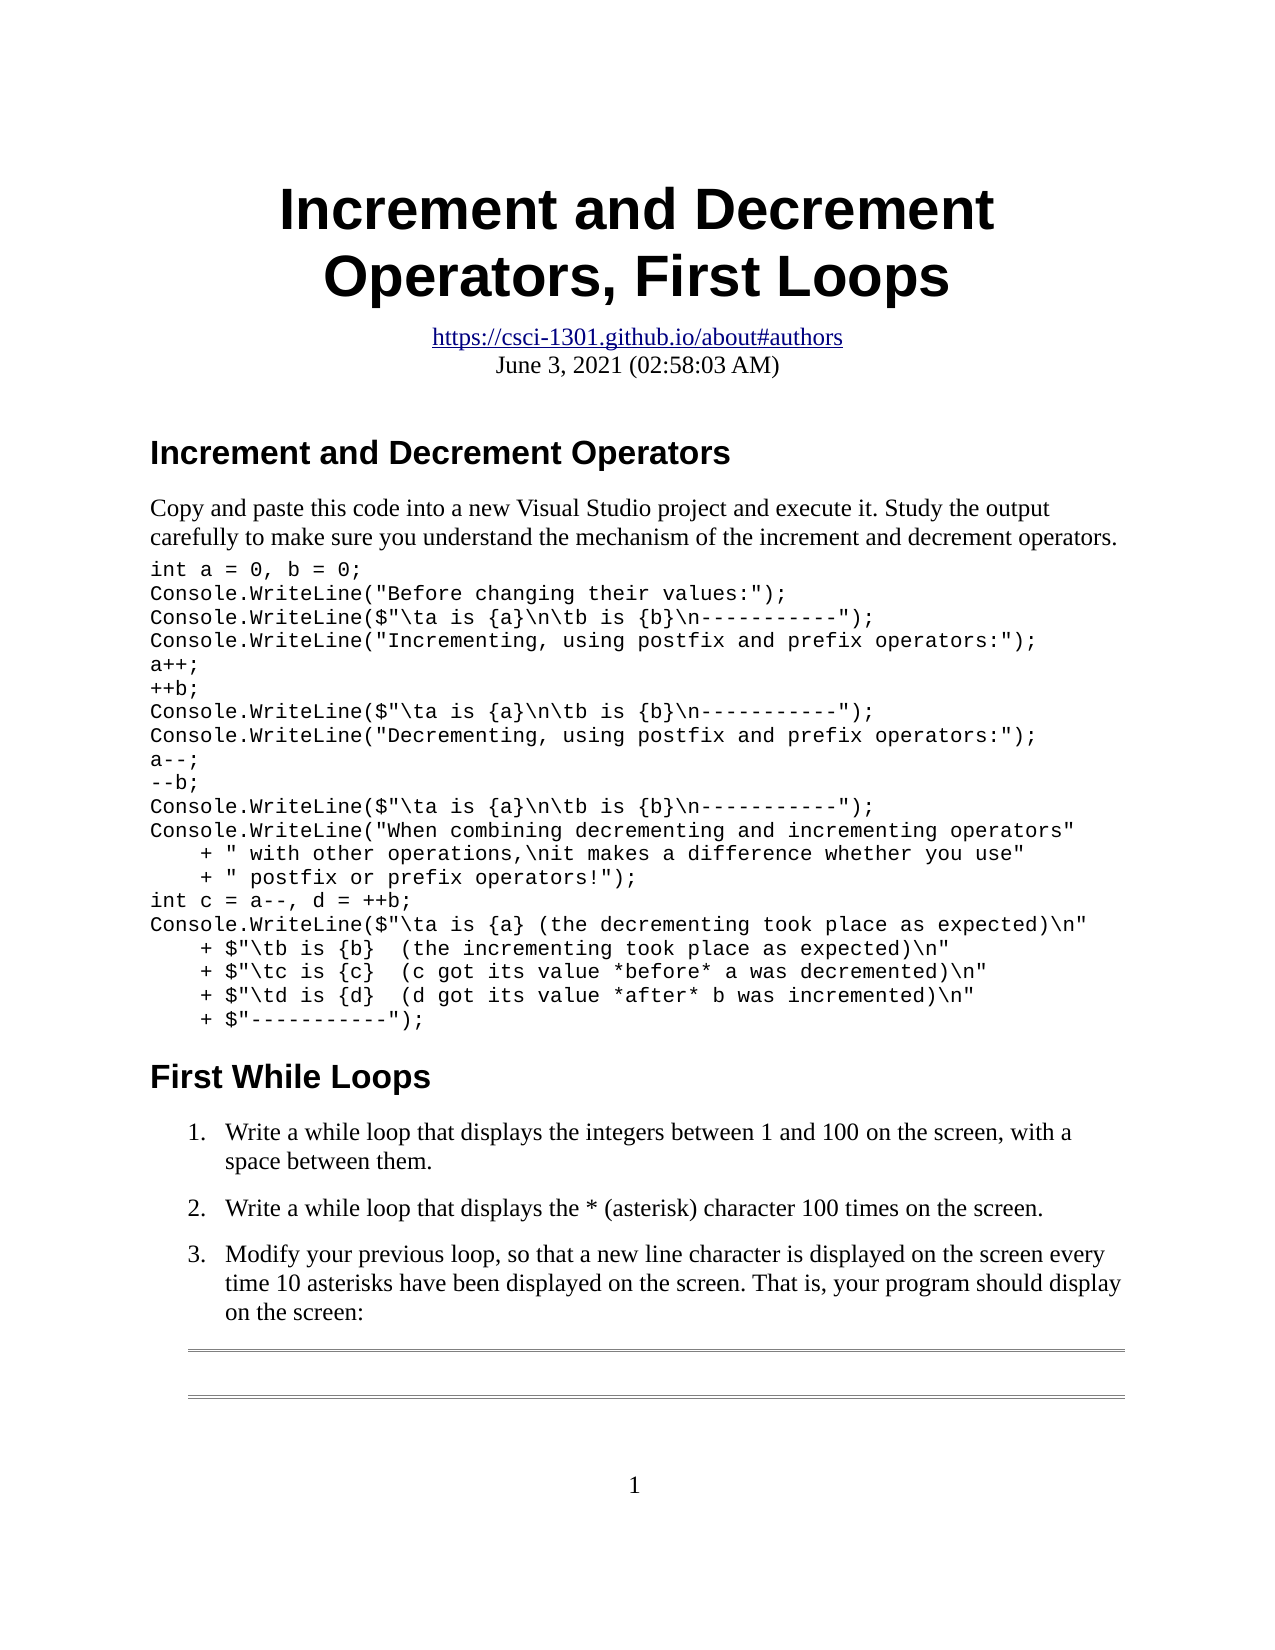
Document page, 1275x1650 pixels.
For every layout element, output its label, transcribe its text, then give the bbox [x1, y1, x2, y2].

subtitle Increment and Decrement Operators [150, 433, 1125, 472]
list Write a while loop that displays the integers between and on the screen, with a space between them. [187, 1117, 1125, 1175]
text Console.WriteLine($"\ta is {a}\n\tb is {b}\n-----------"); [150, 701, 1125, 725]
text Console.WriteLine($"\ta is {a}\n\tb is {b}\n-----------"); [150, 607, 1125, 630]
text Copy and paste this code into a new Visual Studio project and execute it. Study the output carefully to make sure you understand the mechanism of the increment and decrement operators. [150, 493, 1125, 551]
text Console.WriteLine($"\ta is {a}\n\tb is {b}\n-----------"); [150, 796, 1125, 819]
text + $"-----------"); [150, 1009, 1125, 1032]
text + " postfix or prefix operators!"); [150, 867, 1125, 891]
text + " with other operations,\nit makes a difference whether you use" [150, 843, 1125, 867]
text Console.WriteLine("Incrementing, using postfix and prefix operators:"); [150, 630, 1125, 654]
subtitle First While Loops [150, 1057, 1125, 1096]
text int c = a--, d = ++b; [150, 891, 1125, 914]
title Increment and Decrement Operators, First Loops [150, 175, 1125, 309]
text https://csci-1301.github.io/about#authors [150, 322, 1125, 350]
text + $"\tc is {c} (c got its value *before* a was decremented)\n" [150, 961, 1125, 985]
text Console.WriteLine("Before changing their values:"); [150, 583, 1125, 607]
text a++; [150, 654, 1125, 678]
text Console.WriteLine("When combining decrementing and incrementing operators" [150, 819, 1125, 843]
text + $"\tb is {b} (the incrementing took place as expected)\n" [150, 938, 1125, 961]
text Console.WriteLine($"\ta is {a} (the decrementing took place as expected)\n" [150, 914, 1125, 938]
list Modify your previous loop, so that a new line character is displayed on the screen every time 10 asterisks have been displayed on the screen. That is, your program should display on the screen: [187, 1239, 1125, 1326]
text --b; [150, 772, 1125, 796]
text Console.WriteLine("Decrementing, using postfix and prefix operators:"); [150, 725, 1125, 749]
text + $"\td is {d} (d got its value *after* b was incremented)\n" [150, 985, 1125, 1009]
list Write a while loop that displays the * (asterisk) character 100 times on the screen. [187, 1193, 1125, 1222]
text June 3, 2021 (02:58:03 AM) [150, 350, 1125, 379]
text ++b; [150, 678, 1125, 701]
text int a = 0, b = 0; [150, 559, 1125, 583]
text a--; [150, 749, 1125, 772]
